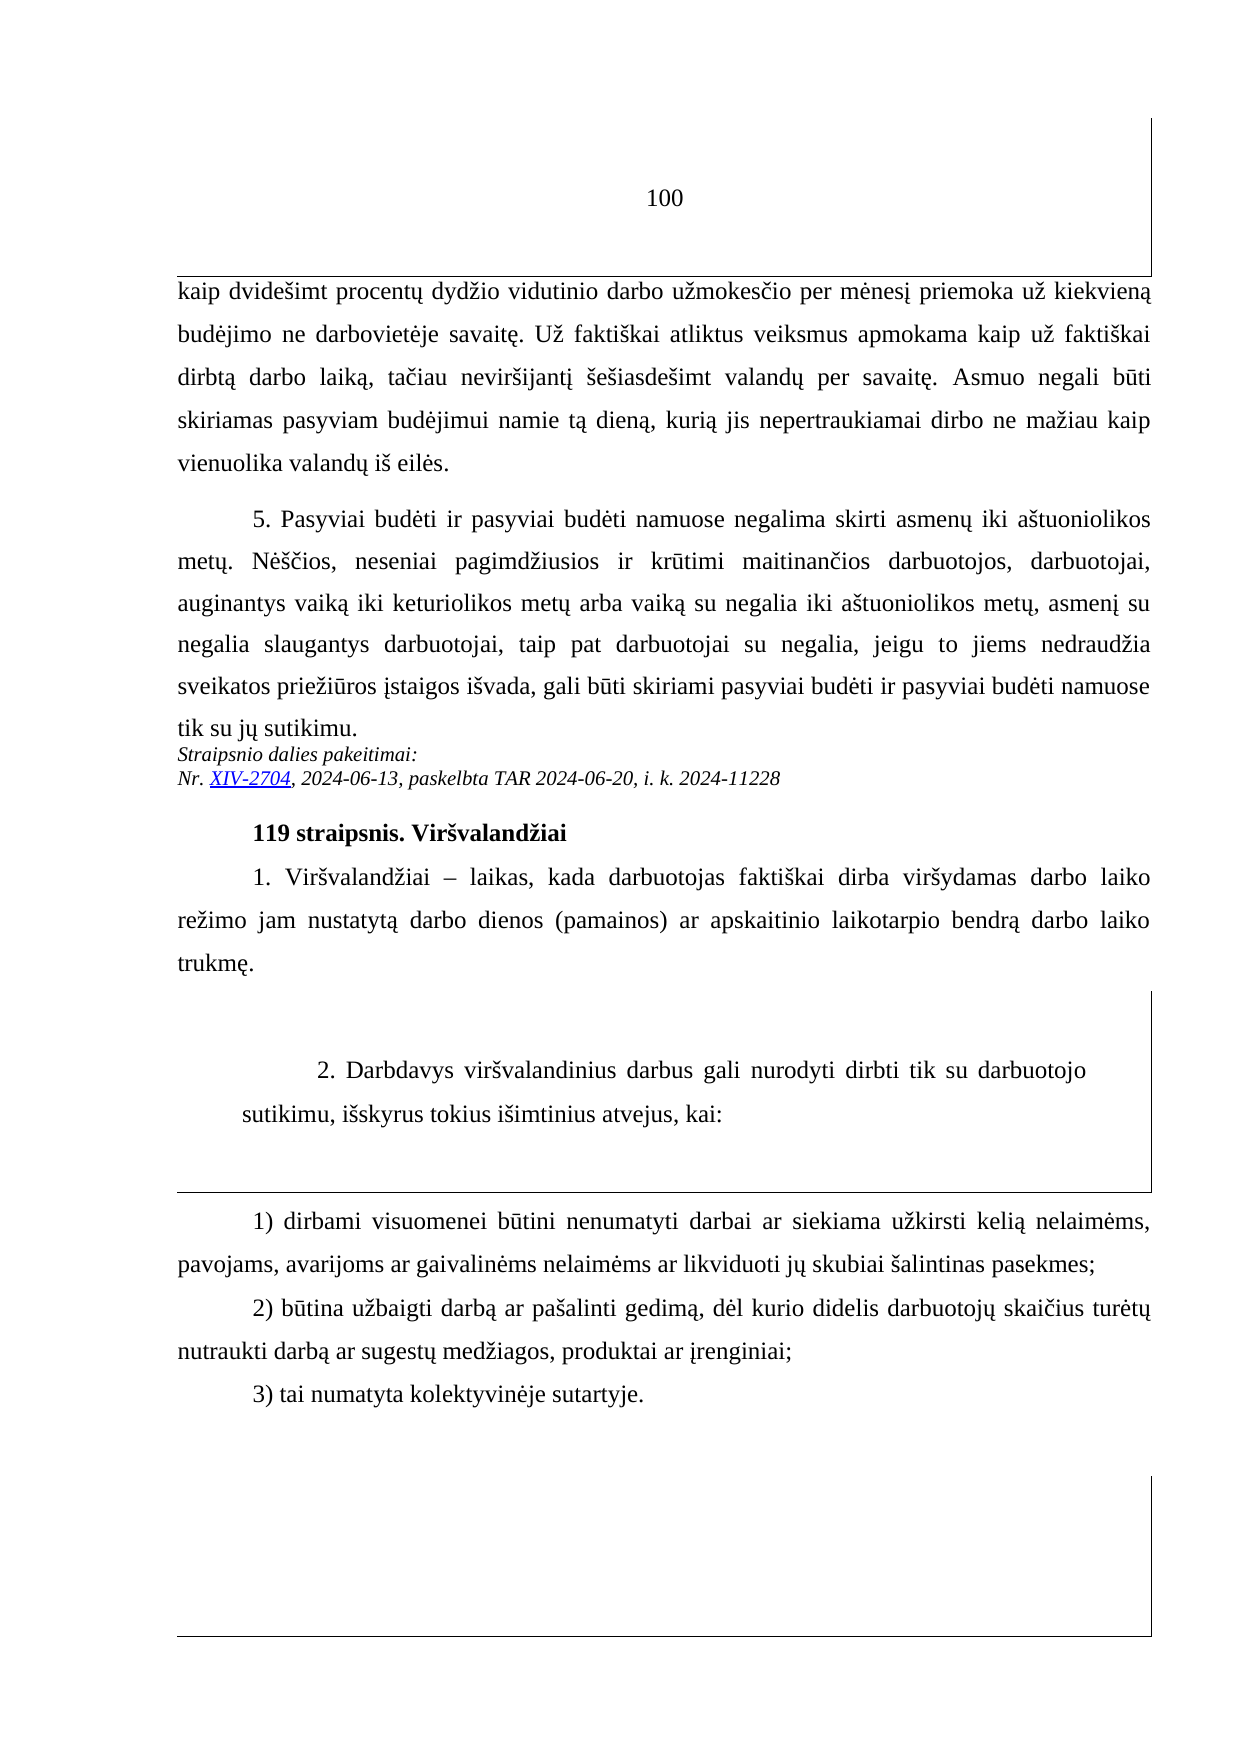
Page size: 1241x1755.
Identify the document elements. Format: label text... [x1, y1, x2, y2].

subtitle 119 straipsnis. Viršvalandžiai [177, 818, 1152, 847]
text Nr. XIV-2704, 2024-06-13, paskelbta TAR 2024-06-20, i. k. 2024-11228 [177, 766, 1152, 790]
text 2. Darbdavys viršvalandinius darbus gali nurodyti dirbti tik su darbuotojo sutikimu, išskyrus tokius išimtinius atvejus, kai: [177, 991, 1151, 1192]
text 1. Viršvalandžiai – laikas, kada darbuotojas faktiškai dirba viršydamas darbo laiko režimo jam nustatytą darbo dienos (pamainos) ar apskaitinio laikotarpio bendrą darbo laiko trukmę. [177, 862, 1152, 977]
text 3) tai numatyta kolektyvinėje sutartyje. [177, 1379, 1152, 1408]
text 2) būtina užbaigti darbą ar pašalinti gedimą, dėl kurio didelis darbuotojų skaičius turėtų nutraukti darbą ar sugestų medžiagos, produktai ar įrenginiai; [177, 1293, 1152, 1364]
text 5. Pasyviai budėti ir pasyviai budėti namuose negalima skirti asmenų iki aštuoniolikos metų. Nėščios, neseniai pagimdžiusios ir krūtimi maitinančios darbuotojos, darbuotojai, auginantys vaiką iki keturiolikos metų arba vaiką su negalia iki aštuoniolikos metų, asmenį su negalia slaugantys darbuotojai, taip pat darbuotojai su negalia, jeigu to jiems nedraudžia sveikatos priežiūros įstaigos išvada, gali būti skiriami pasyviai budėti ir pasyviai budėti namuose tik su jų sutikimu. [177, 492, 1152, 742]
text kaip dvidešimt procentų dydžio vidutinio darbo užmokesčio per mėnesį priemoka už kiekvieną budėjimo ne darbovietėje savaitę. Už faktiškai atliktus veiksmus apmokama kaip už faktiškai dirbtą darbo laiką, tačiau neviršijantį šešiasdešimt valandų per savaitę. Asmuo negali būti skiriamas pasyviam budėjimui namie tą dieną, kurią jis nepertraukiamai dirbo ne mažiau kaip vienuolika valandų iš eilės. [177, 276, 1152, 477]
text 1) dirbami visuomenei būtini nenumatyti darbai ar siekiama užkirsti kelią nelaimėms, pavojams, avarijoms ar gaivalinėms nelaimėms ar likviduoti jų skubiai šalintinas pasekmes; [177, 1206, 1152, 1278]
text Straipsnio dalies pakeitimai: [177, 742, 1152, 766]
